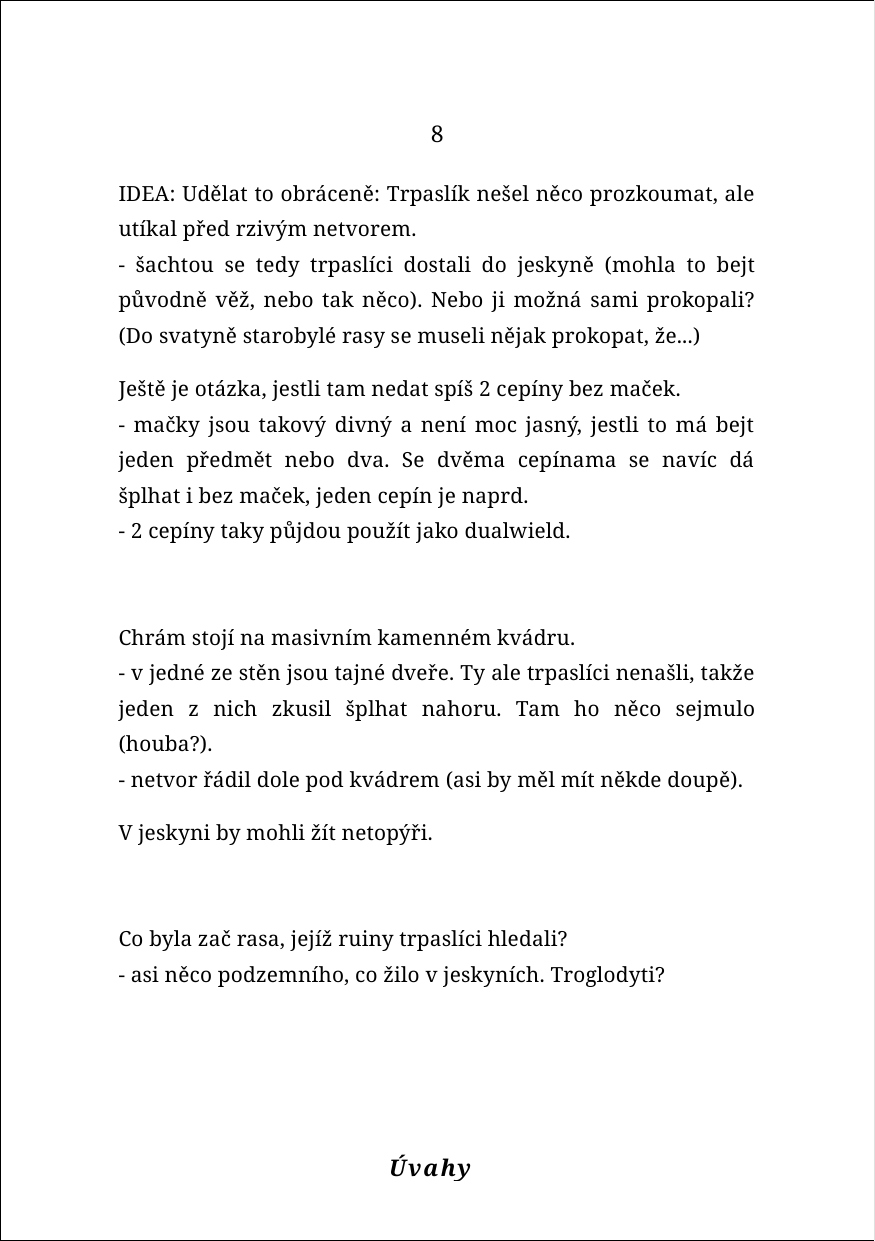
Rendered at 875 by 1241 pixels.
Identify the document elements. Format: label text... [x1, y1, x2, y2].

text IDEA: Udělat to obráceně: Trpaslík nešel něco prozkoumat, ale utíkal před rzivým netvorem. - šachtou se tedy trpaslíci dostali do jeskyně (mohla to bejt původně věž, nebo tak něco). Nebo ji možná sami prokopali? (Do svatyně starobylé rasy se museli nějak prokopat, že...) [118, 179, 756, 349]
text Chrám stojí na masivním kamenném kvádru. - v jedné ze stěn jsou tajné dveře. Ty ale trpaslíci nenašli, takže jeden z nich zkusil šplhat nahoru. Tam ho něco sejmulo (houba?). - netvor řádil dole pod kvádrem (asi by měl mít někde doupě). [118, 623, 756, 793]
text Ještě je otázka, jestli tam nedat spíš 2 cepíny bez maček. - mačky jsou takový divný a není moc jasný, jestli to má bejt jeden předmět nebo dva. Se dvěma cepínama se navíc dá šplhat i bez maček, jeden cepín je naprd. - 2 cepíny taky půjdou použít jako dualwield. [118, 374, 756, 545]
text V jeskyni by mohli žít netopýři. [118, 818, 756, 847]
text Co byla zač rasa, jejíž ruiny trpaslíci hledali? - asi něco podzemního, co žilo v jeskyních. Troglodyti? [118, 924, 756, 988]
